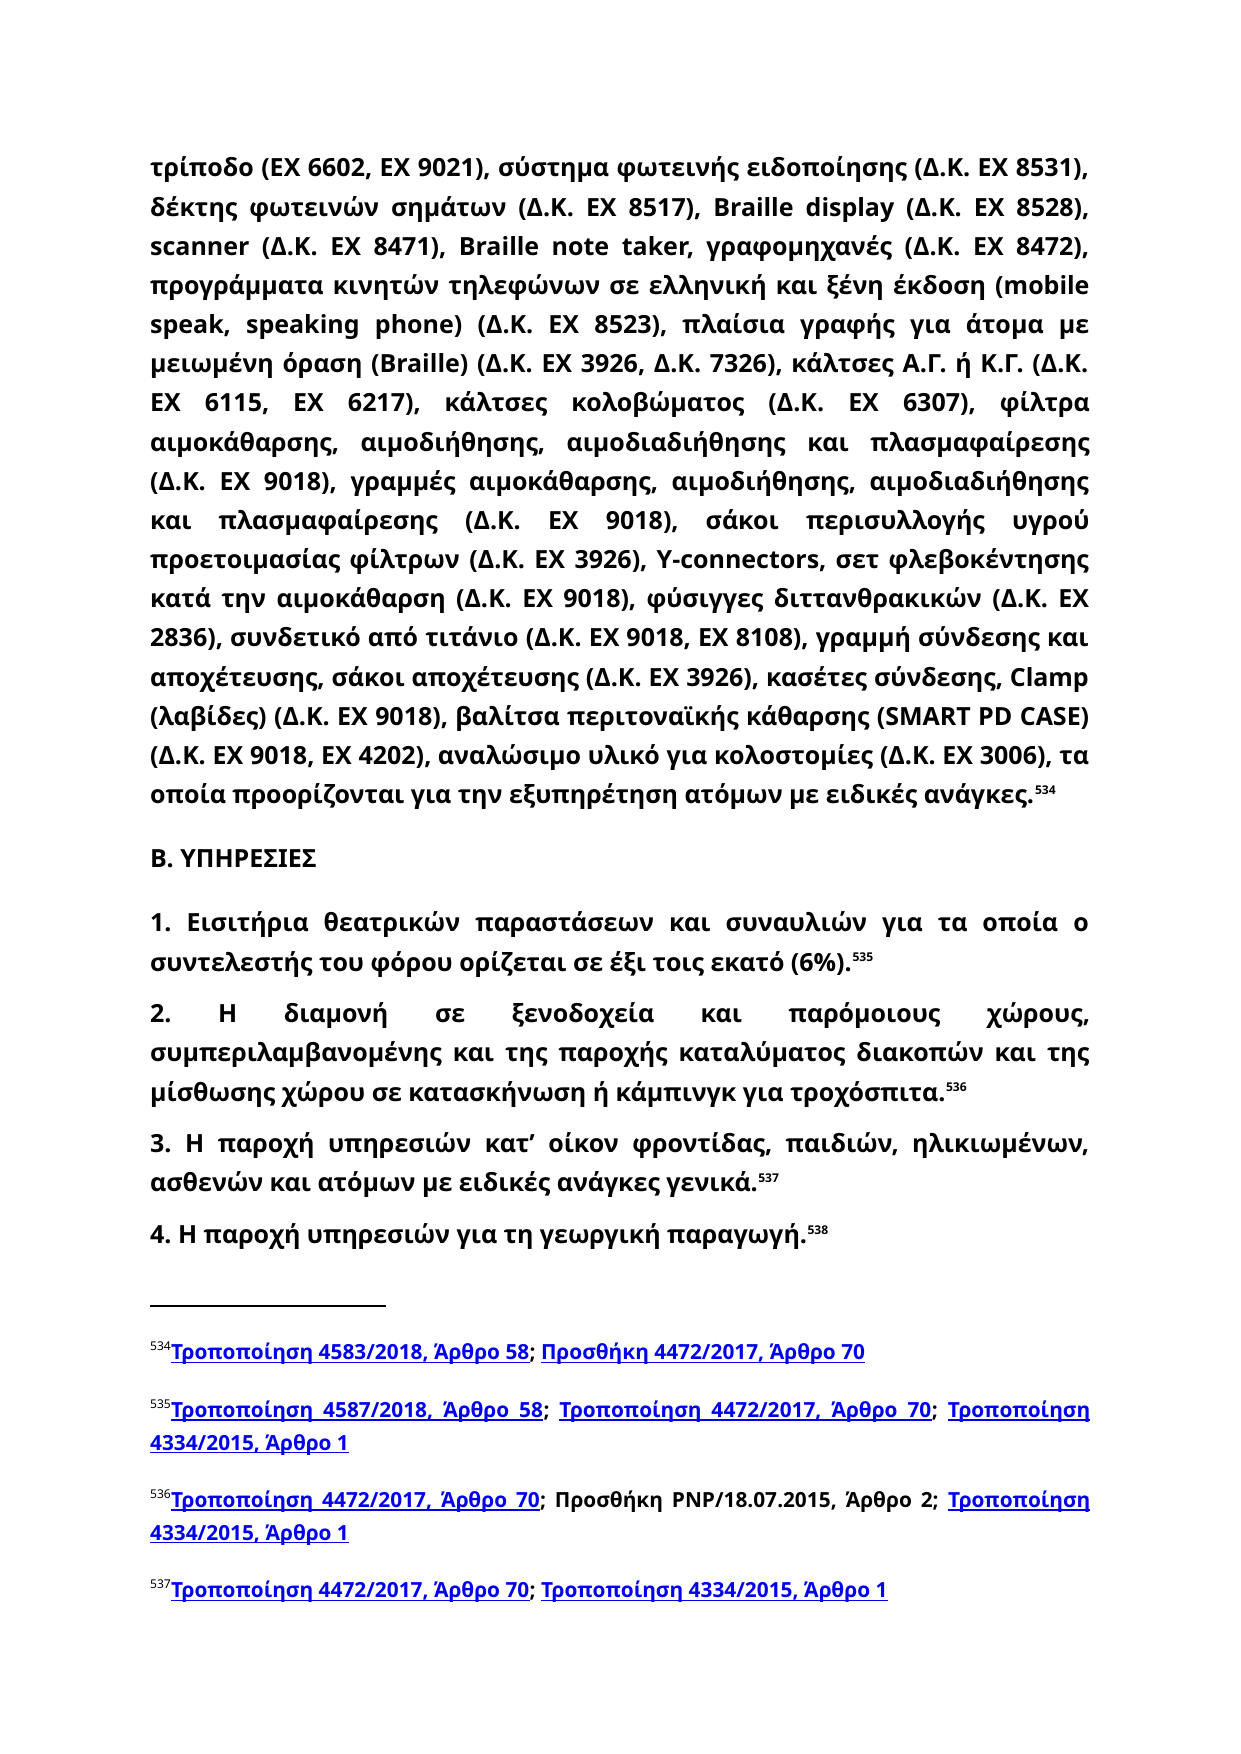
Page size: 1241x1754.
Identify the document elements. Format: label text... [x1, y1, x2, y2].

text Τροποποίηση 4587/2018, Άρθρο 58; Τροποποίηση 4472/2017, Άρθρο 70; Τροποποίηση 4334/2015, Άρθρο 1 [150, 1395, 1090, 1456]
text 2. Η διαμονή σε ξενοδοχεία και παρόμοιους χώρους, συμπεριλαμβανομένης και της παροχής καταλύματος διακοπών και της μίσθωσης χώρου σε κατασκήνωση ή κάμπινγκ για τροχόσπιτα. [150, 996, 1090, 1108]
text Τροποποίηση 4472/2017, Άρθρο 70; Τροποποίηση 4334/2015, Άρθρο 1 [150, 1576, 1090, 1604]
text 3. Η παροχή υπηρεσιών κατ’ οίκον φροντίδας, παιδιών, ηλικιωμένων, ασθενών και ατόμων με ειδικές ανάγκες γενικά. [150, 1126, 1090, 1199]
text Β. ΥΠΗΡΕΣΙΕΣ [150, 841, 1090, 875]
text 1. Εισιτήρια θεατρικών παραστάσεων και συναυλιών για τα οποία ο συντελεστής του φόρου ορίζεται σε έξι τοις εκατό (6%). [150, 905, 1090, 978]
text Τροποποίηση 4472/2017, Άρθρο 70; Προσθήκη PNP/18.07.2015, Άρθρο 2; Τροποποίηση 4334/2015, Άρθρο 1 [150, 1485, 1090, 1546]
text Τροποποίηση 4583/2018, Άρθρο 58; Προσθήκη 4472/2017, Άρθρο 70 [150, 1337, 1090, 1366]
text τρίποδο (ΕΧ 6602, ΕΧ 9021), σύστημα φωτεινής ειδοποίησης (Δ.Κ. ΕΧ 8531), δέκτης φωτεινών σημάτων (Δ.Κ. ΕΧ 8517), Braille display (Δ.Κ. ΕΧ 8528), scanner (Δ.Κ. ΕΧ 8471), Braille note taker, γραφομηχανές (Δ.Κ. ΕΧ 8472), προγράμματα κινητών τηλεφώνων σε ελληνική και ξένη έκδοση (mobile speak, speaking phone) (Δ.Κ. ΕΧ 8523), πλαίσια γραφής για άτομα με μειωμένη όραση (Braille) (Δ.Κ. ΕΧ 3926, Δ.Κ. 7326), κάλτσες Α.Γ. ή Κ.Γ. (Δ.Κ. ΕΧ 6115, ΕΧ 6217), κάλτσες κολοβώματος (Δ.Κ. ΕΧ 6307), φίλτρα αιμοκάθαρσης, αιμοδιήθησης, αιμοδιαδιήθησης και πλασμαφαίρεσης (Δ.Κ. ΕΧ 9018), γραμμές αιμοκάθαρσης, αιμοδιήθησης, αιμοδιαδιήθησης και πλασμαφαίρεσης (Δ.Κ. ΕΧ 9018), σάκοι περισυλλογής υγρού προετοιμασίας φίλτρων (Δ.Κ. ΕΧ 3926), Y-connectors, σετ φλεβοκέντησης κατά την αιμοκάθαρση (Δ.Κ. ΕΧ 9018), φύσιγγες διττανθρακικών (Δ.Κ. ΕΧ 2836), συνδετικό από τιτάνιο (Δ.Κ. ΕΧ 9018, ΕΧ 8108), γραμμή σύνδεσης και αποχέτευσης, σάκοι αποχέτευσης (Δ.Κ. ΕΧ 3926), κασέτες σύνδεσης, Clamp (λαβίδες) (Δ.Κ. ΕΧ 9018), βαλίτσα περιτοναϊκής κάθαρσης (SMART PD CASE) (Δ.Κ. ΕΧ 9018, ΕΧ 4202), αναλώσιμο υλικό για κολοστομίες (Δ.Κ. ΕΧ 3006), τα οποία προορίζονται για την εξυπηρέτηση ατόμων με ειδικές ανάγκες. [150, 150, 1090, 811]
text 4. Η παροχή υπηρεσιών για τη γεωργική παραγωγή. [150, 1217, 1090, 1251]
